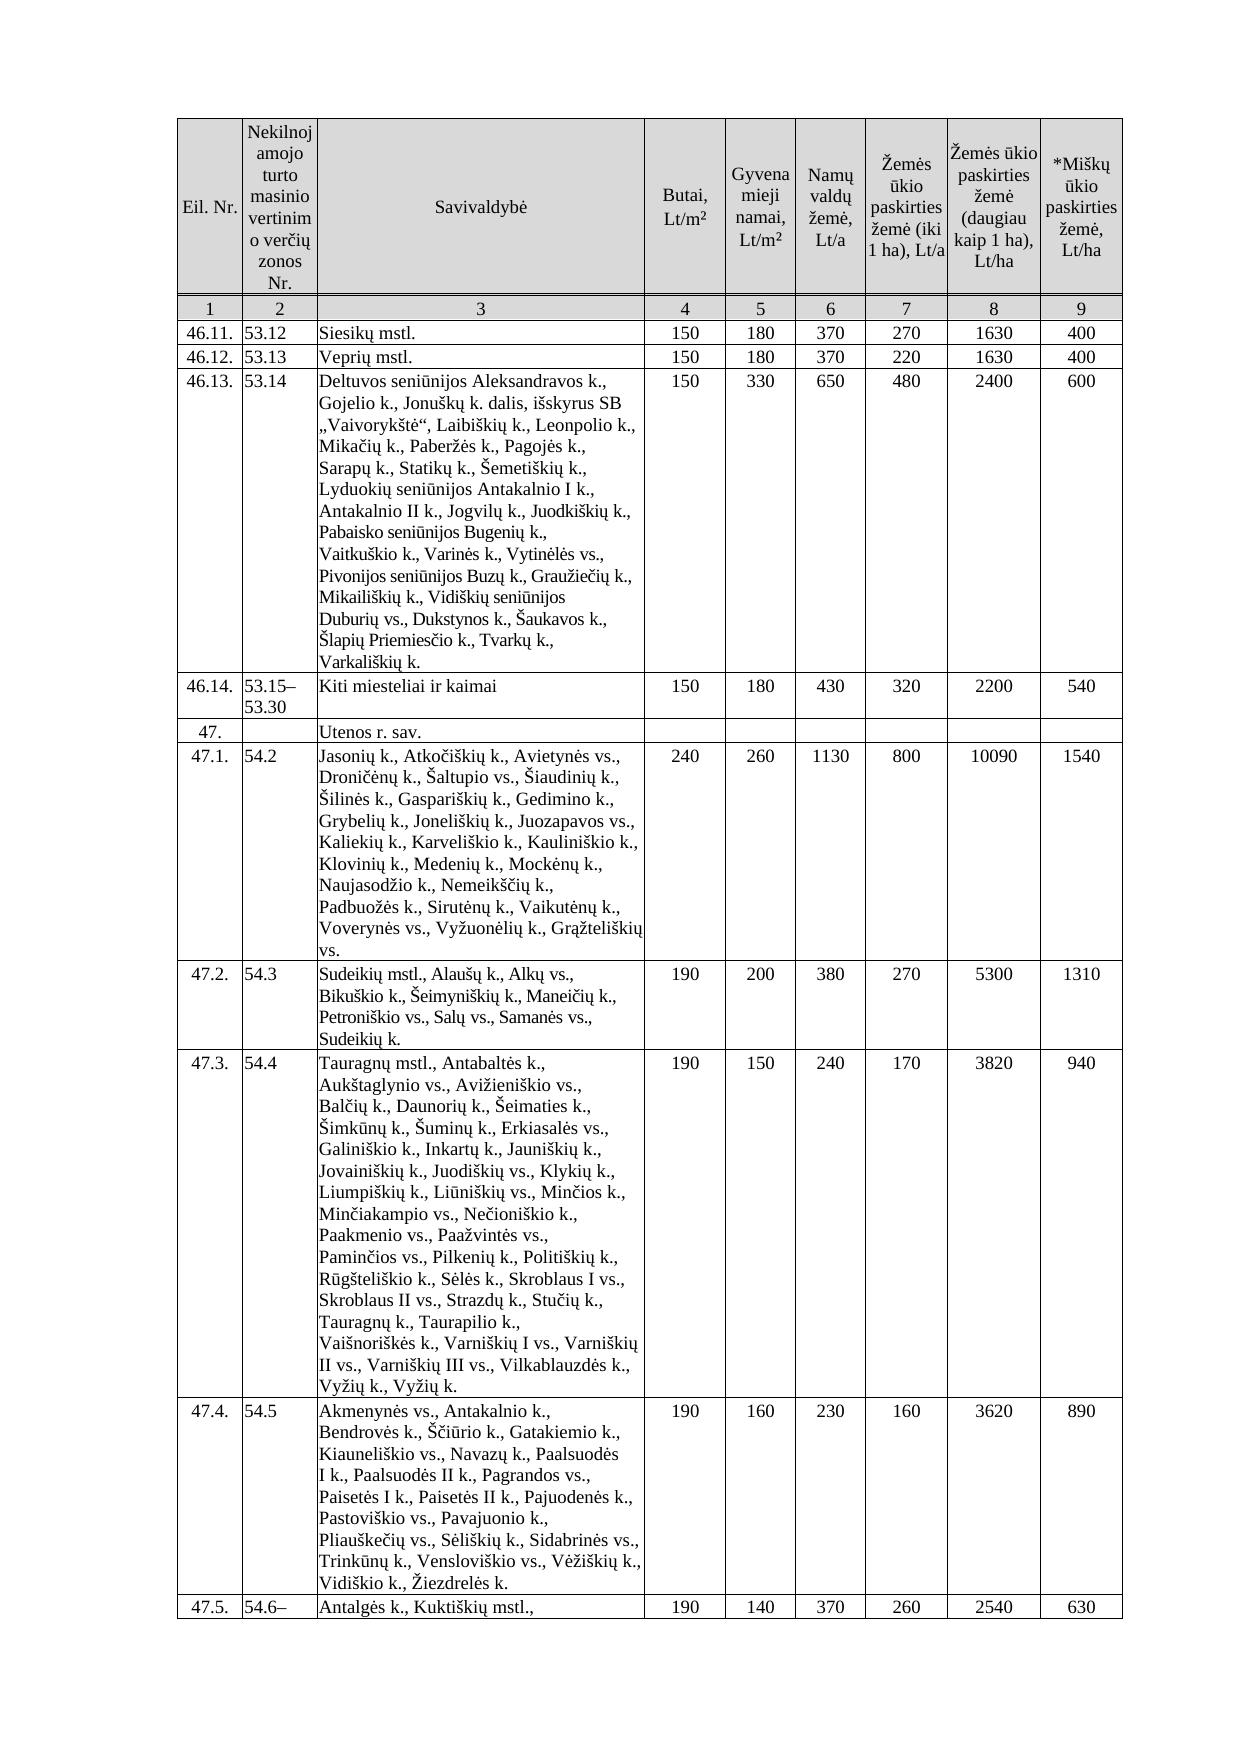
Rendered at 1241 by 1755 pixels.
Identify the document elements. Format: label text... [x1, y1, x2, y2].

table_cell 600 [1041, 369, 1122, 672]
table_cell 1540 [1041, 743, 1122, 960]
table_cell Tauragnų mstl., Antabaltės k., Aukštaglynio vs., Avižieniškio vs., Balčių k., Daunorių k., Šeimaties k., Šimkūnų k., Šuminų k., Erkiasalės vs., Galiniškio k., Inkartų k., Jauniškių k., Jovainiškių k., Juodiškių vs., Klykių k., Liumpiškių k., Liūniškių vs., Minčios k., Minčiakampio vs., Nečioniškio k., Paakmenio vs., Paažvintės vs., Paminčios vs., Pilkenių k., Politiškių k., Rūgšteliškio k., Sėlės k., Skroblaus I vs., Skroblaus II vs., Strazdų k., Stučių k., Tauragnų k., Taurapilio k., Vaišnoriškės k., Varniškių I vs., Varniškių II vs., Varniškių III vs., Vilkablauzdės k., Vyžių k., Vyžių k. [318, 1050, 644, 1397]
table_cell 53.12 [243, 321, 317, 344]
table_cell 1130 [796, 743, 865, 960]
table_cell 47.5. [178, 1595, 242, 1618]
table_cell 240 [796, 1050, 865, 1397]
table_cell 4 [645, 296, 725, 319]
table_cell Akmenynės vs., Antakalnio k., Bendrovės k., Ščiūrio k., Gatakiemio k., Kiauneliškio vs., Navazų k., Paalsuodės I k., Paalsuodės II k., Pagrandos vs., Paisetės I k., Paisetės II k., Pajuodenės k., Pastoviškio vs., Pavajuonio k., Pliauškečių vs., Sėliškių k., Sidabrinės vs., Trinkūnų k., Vensloviškio vs., Vėžiškių k., Vidiškio k., Žiezdrelės k. [318, 1398, 644, 1593]
table_cell 47. [178, 719, 242, 742]
table_header Gyvenamieji namai, Lt/m² [726, 119, 795, 293]
table_cell 1630 [948, 345, 1040, 368]
table_cell 270 [866, 961, 947, 1049]
table_cell 150 [645, 673, 725, 718]
table_cell Veprių mstl. [318, 345, 644, 368]
table_cell [796, 719, 865, 742]
table_cell 940 [1041, 1050, 1122, 1397]
table_header Namų valdų žemė, Lt/a [796, 119, 865, 293]
table_cell 320 [866, 673, 947, 718]
table_cell 180 [726, 673, 795, 718]
table_cell 400 [1041, 321, 1122, 344]
table_cell 2400 [948, 369, 1040, 672]
table_cell 5 [726, 296, 795, 319]
table_cell 370 [796, 1595, 865, 1618]
table_cell 54.2 [243, 743, 317, 960]
table_cell 190 [645, 1595, 725, 1618]
table_header Eil. Nr. [178, 119, 242, 293]
table_cell Utenos r. sav. [318, 719, 644, 742]
table_cell 1630 [948, 321, 1040, 344]
table_cell 890 [1041, 1398, 1122, 1593]
table_cell 2 [243, 296, 317, 319]
table_header Butai, Lt/m² [645, 119, 725, 293]
table_cell 200 [726, 961, 795, 1049]
table_cell 630 [1041, 1595, 1122, 1618]
table_cell 46.13. [178, 369, 242, 672]
table_cell [243, 719, 317, 742]
table_cell 6 [796, 296, 865, 319]
table_cell 53.13 [243, 345, 317, 368]
table_cell 2540 [948, 1595, 1040, 1618]
table_cell 190 [645, 961, 725, 1049]
table_cell 480 [866, 369, 947, 672]
table_cell Siesikų mstl. [318, 321, 644, 344]
table_header Žemės ūkio paskirties žemė (daugiau kaip 1 ha), Lt/ha [948, 119, 1040, 293]
table_cell 10090 [948, 743, 1040, 960]
table_cell 190 [645, 1050, 725, 1397]
table_cell 170 [866, 1050, 947, 1397]
table_cell Deltuvos seniūnijos Aleksandravos k., Gojelio k., Jonuškų k. dalis, išskyrus SB „Vaivorykštė“, Laibiškių k., Leonpolio k., Mikačių k., Paberžės k., Pagojės k., Sarapų k., Statikų k., Šemetiškių k., Lyduokių seniūnijos Antakalnio I k., Antakalnio II k., Jogvilų k., Juodkiškių k., Pabaisko seniūnijos Bugenių k., Vaitkuškio k., Varinės k., Vytinėlės vs., Pivonijos seniūnijos Buzų k., Graužiečių k., Mikailiškių k., Vidiškių seniūnijos Duburių vs., Dukstynos k., Šaukavos k., Šlapių Priemiesčio k., Tvarkų k., Varkališkių k. [318, 369, 644, 672]
table_cell 230 [796, 1398, 865, 1593]
table_cell 370 [796, 345, 865, 368]
table_cell 46.14. [178, 673, 242, 718]
table_cell 150 [645, 321, 725, 344]
table_cell 53.15–53.30 [243, 673, 317, 718]
table_cell [726, 719, 795, 742]
table_cell 47.1. [178, 743, 242, 960]
table_cell 400 [1041, 345, 1122, 368]
table_cell 7 [866, 296, 947, 319]
table_cell 46.11. [178, 321, 242, 344]
table_cell 54.3 [243, 961, 317, 1049]
table_cell 46.12. [178, 345, 242, 368]
table_cell Jasonių k., Atkočiškių k., Avietynės vs., Droničėnų k., Šaltupio vs., Šiaudinių k., Šilinės k., Gaspariškių k., Gedimino k., Grybelių k., Joneliškių k., Juozapavos vs., Kaliekių k., Karveliškio k., Kauliniškio k., Klovinių k., Medenių k., Mockėnų k., Naujasodžio k., Nemeikščių k., Padbuožės k., Sirutėnų k., Vaikutėnų k., Voverynės vs., Vyžuonėlių k., Grąžteliškių vs. [318, 743, 644, 960]
table_cell 140 [726, 1595, 795, 1618]
table_cell 160 [866, 1398, 947, 1593]
table_cell 53.14 [243, 369, 317, 672]
table_cell 47.2. [178, 961, 242, 1049]
table_cell 160 [726, 1398, 795, 1593]
table_cell 8 [948, 296, 1040, 319]
table_cell 380 [796, 961, 865, 1049]
table_cell Sudeikių mstl., Alaušų k., Alkų vs., Bikuškio k., Šeimyniškių k., Maneičių k., Petroniškio vs., Salų vs., Samanės vs., Sudeikių k. [318, 961, 644, 1049]
table_cell 150 [726, 1050, 795, 1397]
table_cell 430 [796, 673, 865, 718]
table_cell [866, 719, 947, 742]
table_cell Kiti miesteliai ir kaimai [318, 673, 644, 718]
table_cell 260 [726, 743, 795, 960]
table_cell 180 [726, 321, 795, 344]
table_cell 1 [178, 296, 242, 319]
table_cell 3 [318, 296, 644, 319]
table_cell 540 [1041, 673, 1122, 718]
table_cell [645, 719, 725, 742]
table_cell 650 [796, 369, 865, 672]
table_cell 47.4. [178, 1398, 242, 1593]
table_cell 3620 [948, 1398, 1040, 1593]
table_cell 1310 [1041, 961, 1122, 1049]
table_cell 2200 [948, 673, 1040, 718]
table_cell 180 [726, 345, 795, 368]
table_cell 190 [645, 1398, 725, 1593]
table_cell 54.4 [243, 1050, 317, 1397]
table_cell [948, 719, 1040, 742]
table_cell Antalgės k., Kuktiškių mstl., [318, 1595, 644, 1618]
table_cell 270 [866, 321, 947, 344]
table_cell 370 [796, 321, 865, 344]
table_cell 9 [1041, 296, 1122, 319]
table_cell [1041, 719, 1122, 742]
table_cell 150 [645, 369, 725, 672]
table_header Nekilnojamojo turto masinio vertinimo verčių zonos Nr. [243, 119, 317, 293]
table_header *Miškų ūkio paskirties žemė, Lt/ha [1041, 119, 1122, 293]
table_header Žemės ūkio paskirties žemė (iki 1 ha), Lt/a [866, 119, 947, 293]
table_cell 47.3. [178, 1050, 242, 1397]
table_cell 3820 [948, 1050, 1040, 1397]
table_cell 54.6– [243, 1595, 317, 1618]
table_cell 150 [645, 345, 725, 368]
table_cell 330 [726, 369, 795, 672]
table_header Savivaldybė [318, 119, 644, 293]
table_cell 240 [645, 743, 725, 960]
table_cell 800 [866, 743, 947, 960]
table_cell 260 [866, 1595, 947, 1618]
table_cell 54.5 [243, 1398, 317, 1593]
table_cell 220 [866, 345, 947, 368]
table_cell 5300 [948, 961, 1040, 1049]
